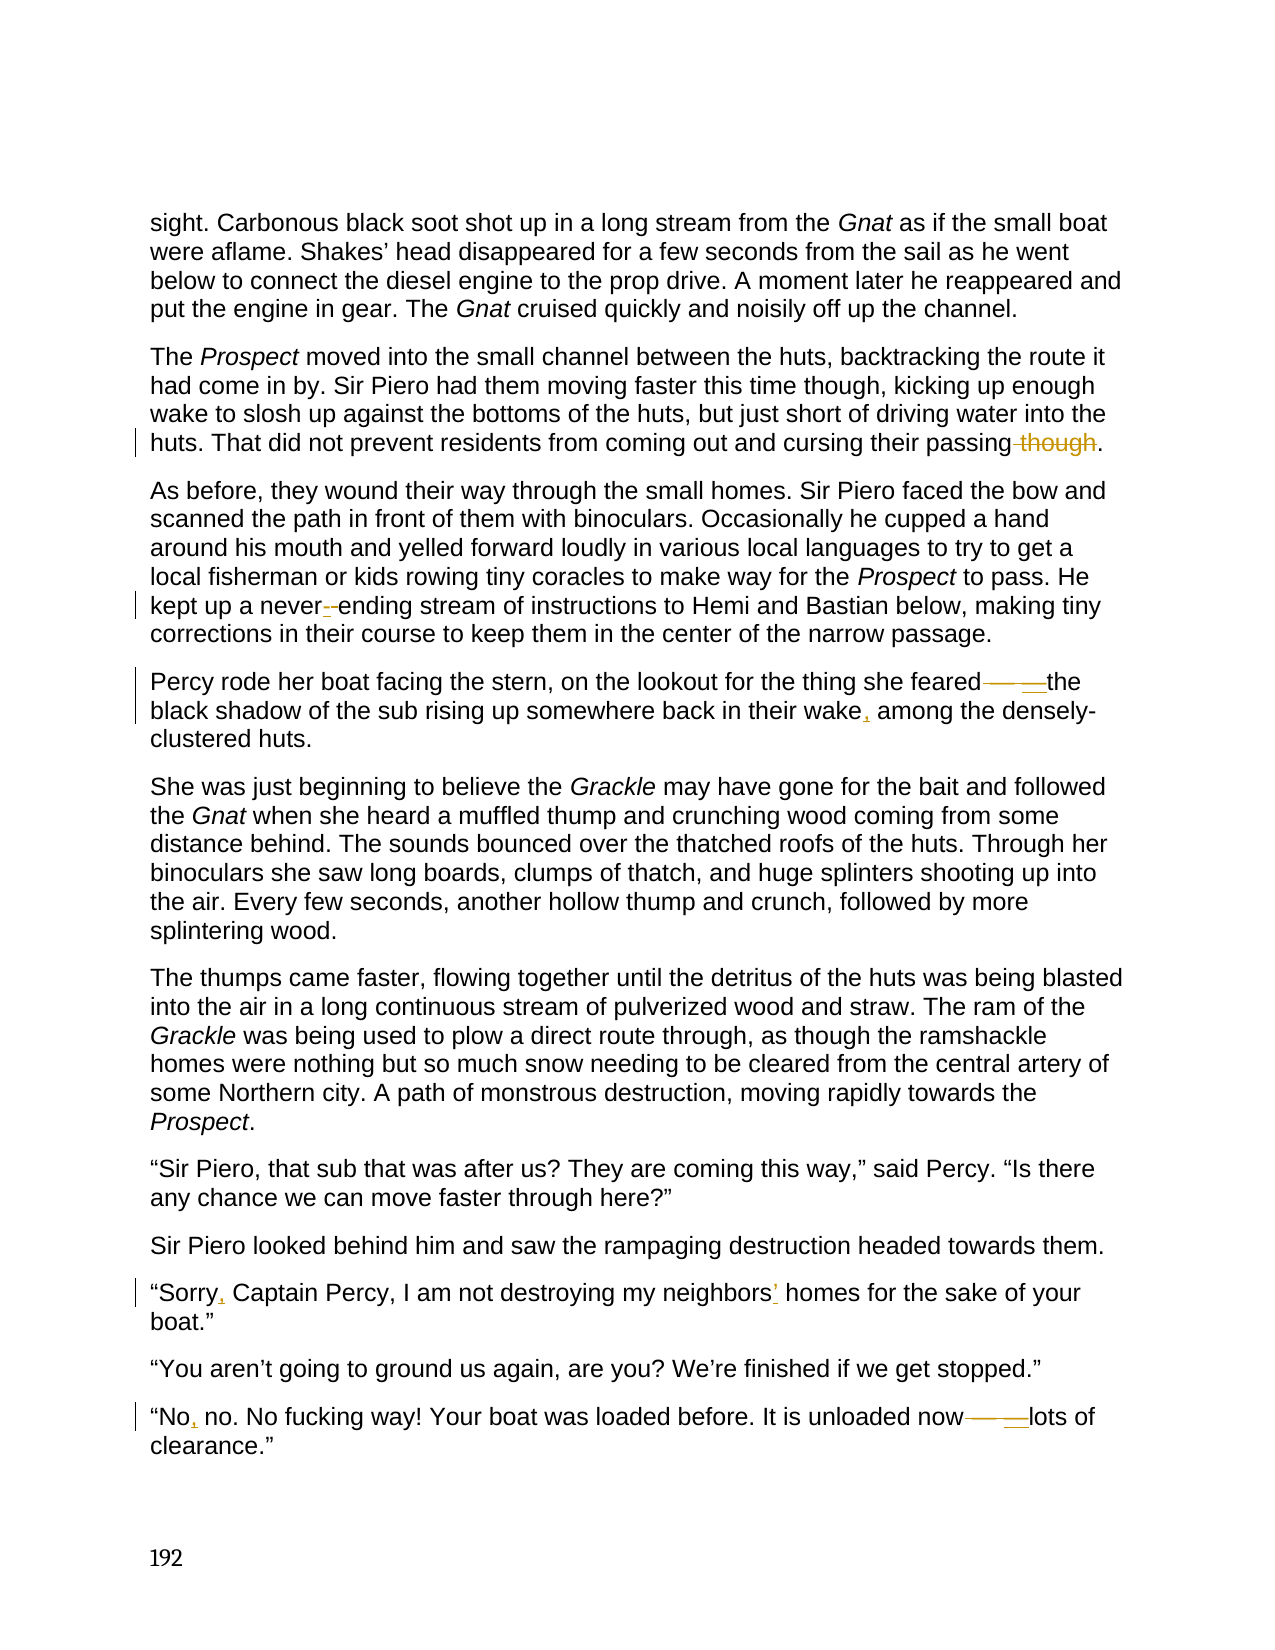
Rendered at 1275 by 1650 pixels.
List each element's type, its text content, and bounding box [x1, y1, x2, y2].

text “Sorry, Captain Percy, I am not destroying my neighbors’ homes for the sake of your boat.” [150, 1278, 1125, 1336]
text sight. Carbonous black soot shot up in a long stream from the Gnat as if the small boat were aflame. Shakes’ head disappeared for a few seconds from the sail as he went below to connect the diesel engine to the prop drive. A moment later he reappeared and put the engine in gear. The Gnat cruised quickly and noisily off up the channel. [150, 208, 1125, 323]
text Sir Piero looked behind him and saw the rampaging destruction headed towards them. [150, 1231, 1125, 1259]
text The Prospect moved into the small channel between the huts, backtracking the route it had come in by. Sir Piero had them moving faster this time though, kicking up enough wake to slosh up against the bottoms of the huts, but just short of driving water into the huts. That did not prevent residents from coming out and cursing their passing. [150, 342, 1125, 457]
text “No, no. No fucking way! Your boat was loaded before. It is unloaded now—lots of clearance.” [150, 1402, 1125, 1459]
text “You aren’t going to ground us again, are you? We’re finished if we get stopped.” [150, 1354, 1125, 1383]
text Percy rode her boat facing the stern, on the lookout for the thing she feared—the black shadow of the sub rising up somewhere back in their wake, among the densely-clustered huts. [150, 667, 1125, 753]
text As before, they wound their way through the small homes. Sir Piero faced the bow and scanned the path in front of them with binoculars. Occasionally he cupped a hand around his mouth and yelled forward loudly in various local languages to try to get a local fisherman or kids rowing tiny coracles to make way for the Prospect to pass. He kept up a never-ending stream of instructions to Hemi and Bastian below, making tiny corrections in their course to keep them in the center of the narrow passage. [150, 476, 1125, 648]
text The thumps came faster, flowing together until the detritus of the huts was being blasted into the air in a long continuous stream of pulverized wood and straw. The ram of the Grackle was being used to plow a direct route through, as though the ramshackle homes were nothing but so much snow needing to be cleared from the central artery of some Northern city. A path of monstrous destruction, moving rapidly towards the Prospect. [150, 963, 1125, 1136]
text She was just beginning to believe the Grackle may have gone for the bait and followed the Gnat when she heard a muffled thump and crunching wood coming from some distance behind. The sounds bounced over the thatched roofs of the huts. Through her binoculars she saw long boards, clumps of thatch, and huge splinters shooting up into the air. Every few seconds, another hollow thump and crunch, followed by more splintering wood. [150, 772, 1125, 944]
text “Sir Piero, that sub that was after us? They are coming this way,” said Percy. “Is there any chance we can move faster through here?” [150, 1154, 1125, 1212]
